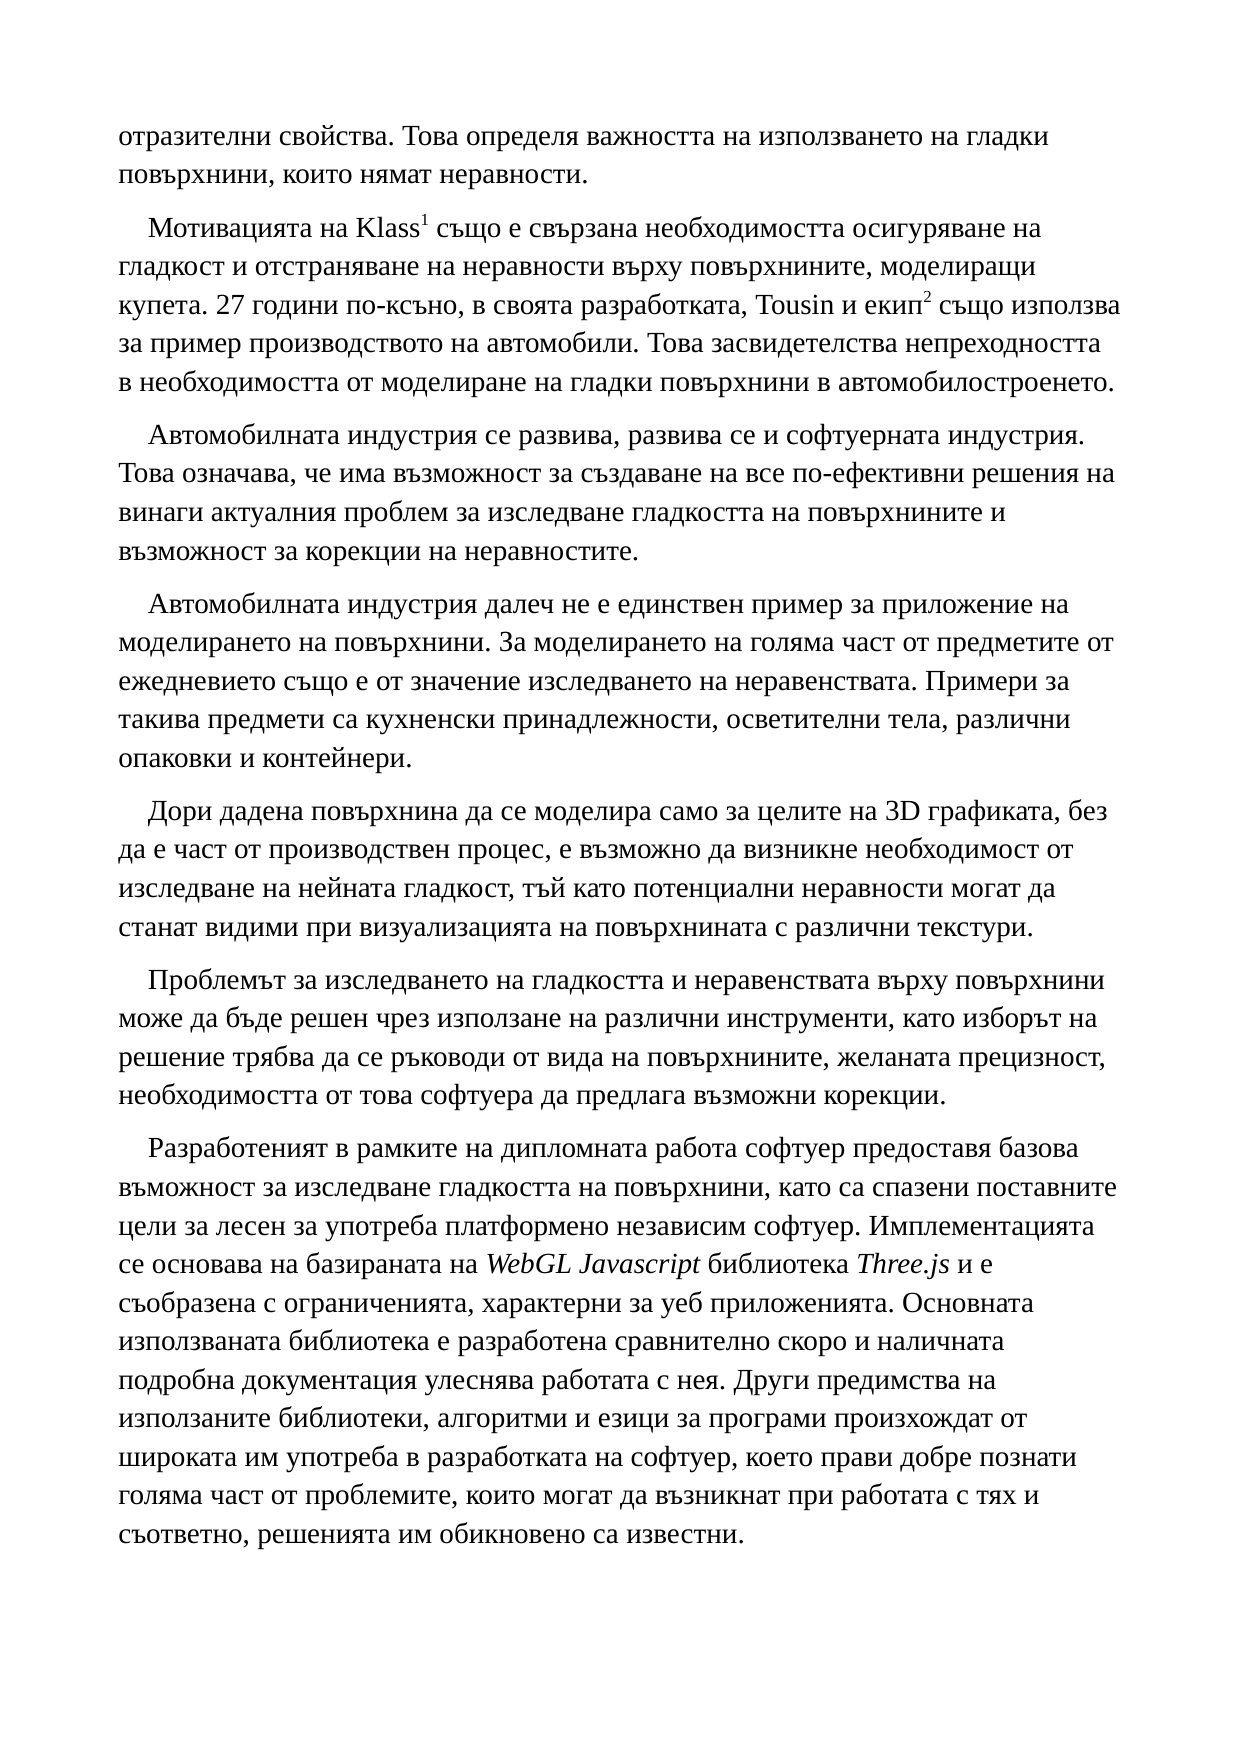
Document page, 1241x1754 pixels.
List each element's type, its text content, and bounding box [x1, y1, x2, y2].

text Разработеният в рамките на дипломната работа софтуер предоставя базова въможност за изследване гладкостта на повърхнини, като са спазени поставните цели за лесен за употреба платформено независим софтуер. Имплементацията се основава на базираната на WebGL Javascript библиотека Three.js и е съобразена с ограниченията, характерни за уеб приложенията. Основната използваната библиотека е разработена сравнително скоро и наличната подробна документация улеснява работата с нея. Други предимства на използаните библиотеки, алгоритми и езици за програми произхождат от широката им употреба в разработката на софтуер, което прави добре познати голяма част от проблемите, които могат да възникнат при работата с тях и съответно, решенията им обикновено са известни. [118, 1131, 1122, 1549]
text Проблемът за изследването на гладкостта и неравенствата върху повърхнини може да бъде решен чрез използане на различни инструменти, като изборът на решение трябва да се ръководи от вида на повърхнините, желаната прецизност, необходимостта от това софтуера да предлага възможни корекции. [118, 962, 1122, 1111]
text Автомобилната индустрия се развива, развива се и софтуерната индустрия. Това означава, че има възможност за създаване на все по-ефективни решения на винаги актуалния проблем за изследване гладкостта на повърхнините и възможност за корекции на неравностите. [118, 417, 1122, 566]
text отразителни свойства. Това определя важността на използването на гладки повърхнини, които нямат неравности. [118, 118, 1122, 190]
text Автомобилната индустрия далеч не е единствен пример за приложение на моделирането на повърхнини. За моделирането на голяма част от предметите от ежедневието също е от значение изследването на неравенствата. Примери за такива предмети са кухненски принадлежности, осветителни тела, различни опаковки и контейнери. [118, 586, 1122, 773]
text Мотивацията на Klass1 също е свързана необходимостта осигуряване на гладкост и отстраняване на неравности върху повърхнините, моделиращи купета. 27 години по-ксъно, в своята разработката, Tousin и екип2 също използва за пример производството на автомобили. Това засвидетелства непреходността в необходимостта от моделиране на гладки повърхнини в автомобилостроенето. [118, 210, 1122, 397]
text Дори дадена повърхнина да се моделира само за целите на 3D графиката, без да е част от производствен процес, е възможно да визникне необходимост от изследване на нейната гладкост, тъй като потенциални неравности могат да станат видими при визуализацията на повърхнината с различни текстури. [118, 793, 1122, 942]
